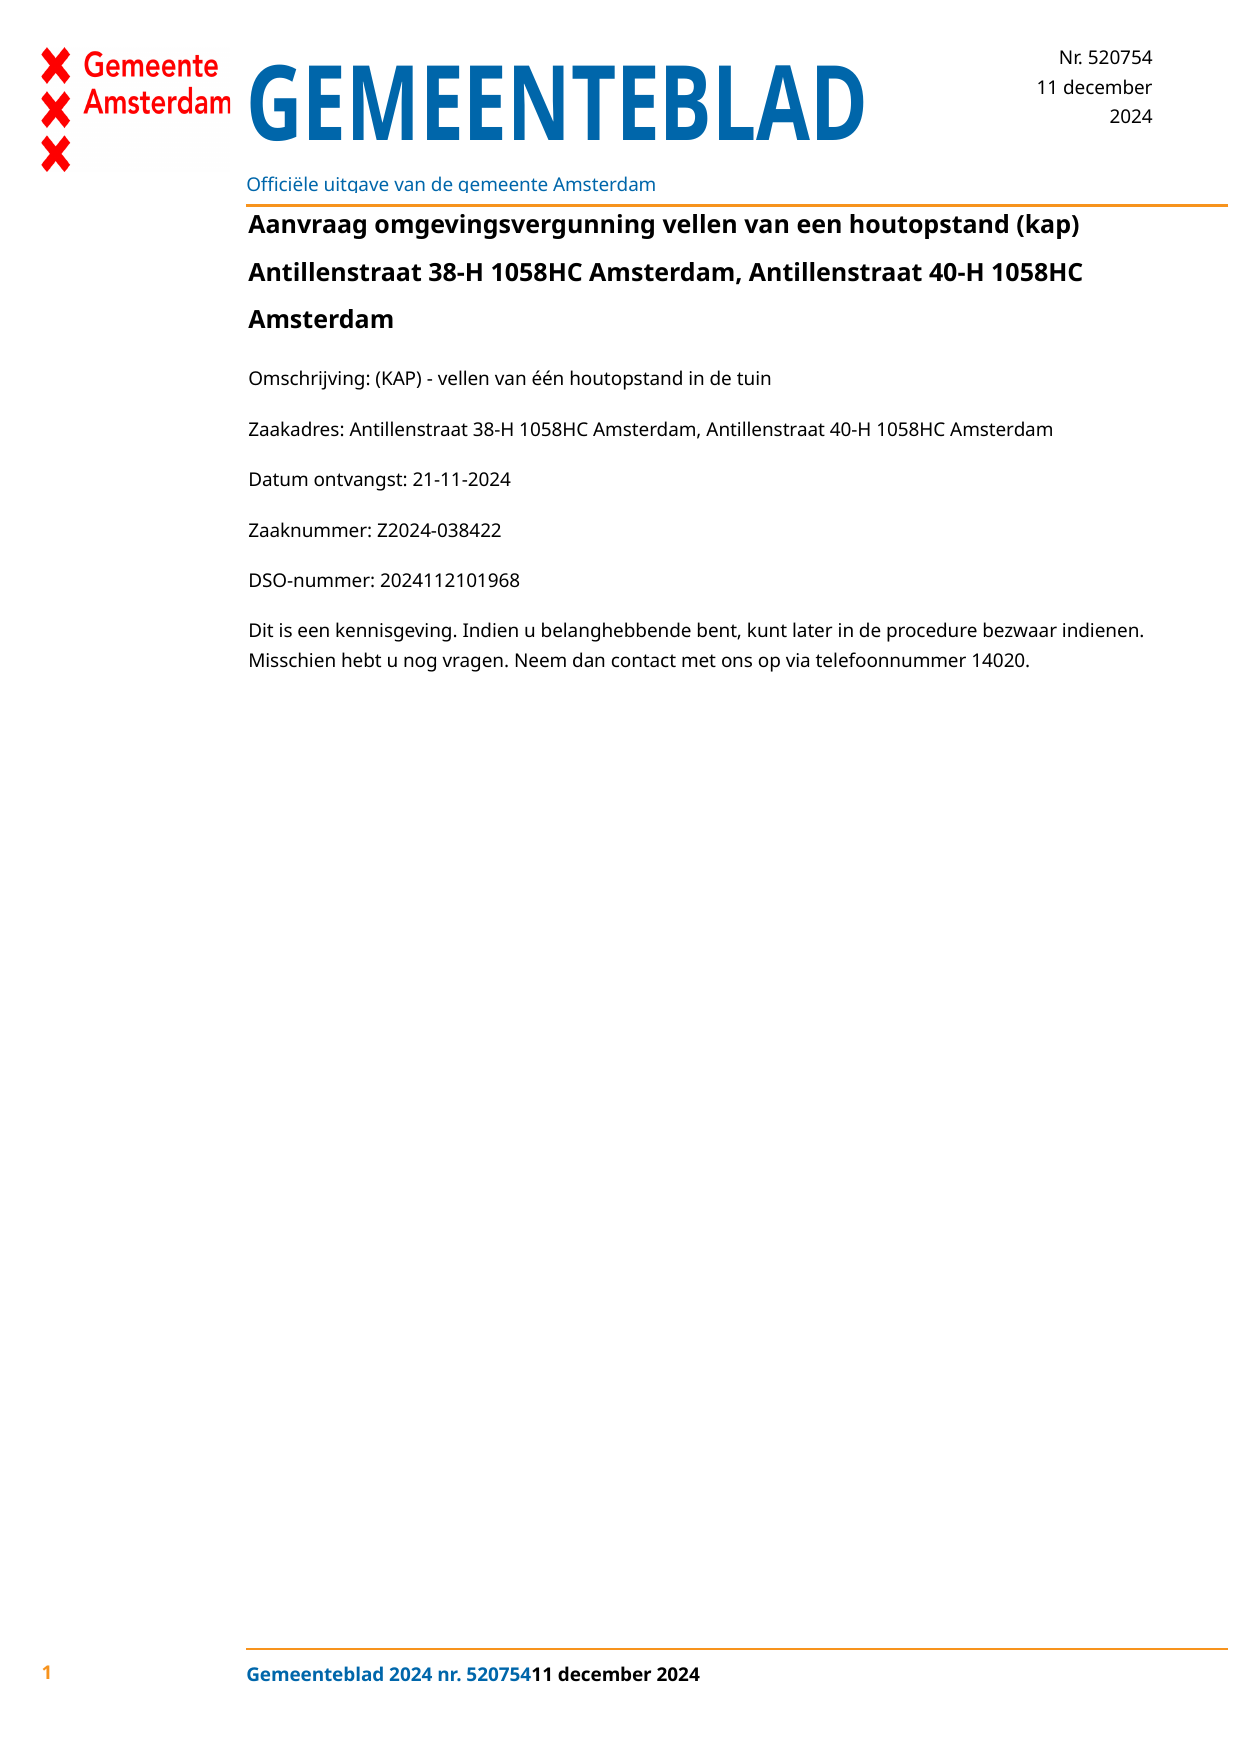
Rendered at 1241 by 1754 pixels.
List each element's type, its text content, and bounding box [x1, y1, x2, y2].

text Dit is een kennisgeving. Indien u belanghebbende bent, kunt later in de procedure bezwaar indienen. Misschien hebt u nog vragen. Neem dan contact met ons op via telefoonnummer 14020. [248, 618, 1152, 673]
picture [41, 47, 231, 172]
text Zaakadres: Antillenstraat 38-H 1058HC Amsterdam, Antillenstraat 40-H 1058HC Amsterdam [248, 416, 1152, 442]
text Omschrijving: (KAP) - vellen van één houtopstand in de tuin [248, 366, 1152, 391]
text Datum ontvangst: 21-11-2024 [248, 466, 1152, 492]
text Aanvraag omgevingsvergunning vellen van een houtopstand (kap) Antillenstraat 38-H 1058HC Amsterdam, Antillenstraat 40-H 1058HC Amsterdam [248, 207, 1152, 336]
text DSO-nummer: 2024112101968 [248, 567, 1152, 593]
text Zaaknummer: Z2024-038422 [248, 517, 1152, 542]
